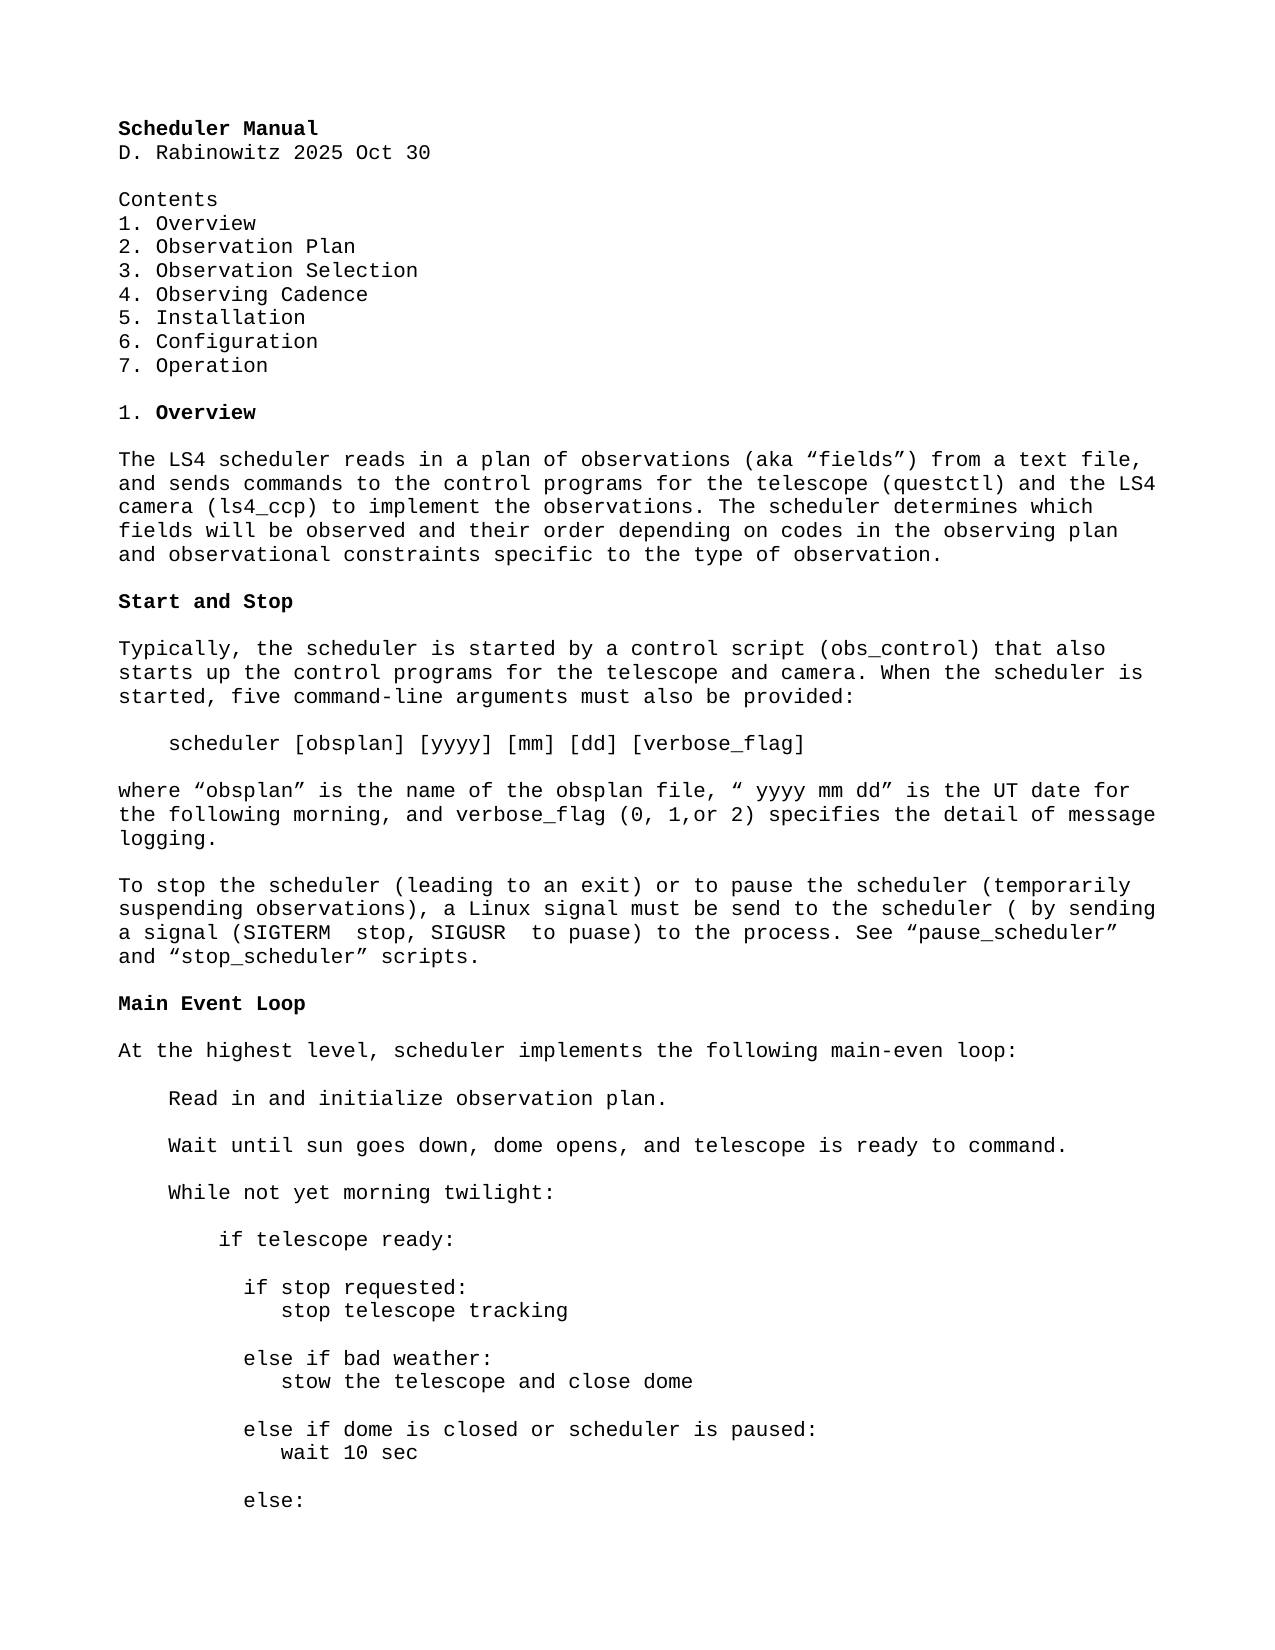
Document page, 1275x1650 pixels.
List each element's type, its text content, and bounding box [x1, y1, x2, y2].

text 7. Operation [118, 354, 1157, 378]
text While not yet morning twilight: [118, 1182, 1157, 1206]
text Contents [118, 189, 1157, 213]
text Wait until sun goes down, dome opens, and telescope is ready to command. [118, 1135, 1157, 1158]
text D. Rabinowitz 2025 Oct 30 [118, 142, 1157, 165]
text else: [118, 1489, 1157, 1513]
text stop telescope tracking [118, 1300, 1157, 1324]
text where “obsplan” is the name of the obsplan file, “ yyyy mm dd” is the UT date for the following morning, and verbose_flag (0, 1,or 2) specifies the detail of message logging. [118, 780, 1157, 851]
text 2. Observation Plan [118, 236, 1157, 260]
text Main Event Loop [118, 993, 1157, 1017]
text 1. Overview [118, 402, 1157, 426]
text if telescope ready: [118, 1229, 1157, 1253]
text The LS4 scheduler reads in a plan of observations (aka “fields”) from a text file, and sends commands to the control programs for the telescope (questctl) and the LS4 camera (ls4_ccp) to implement the observations. The scheduler determines which fields will be observed and their order depending on codes in the observing plan and observational constraints specific to the type of observation. [118, 449, 1157, 567]
text Start and Stop [118, 591, 1157, 615]
text To stop the scheduler (leading to an exit) or to pause the scheduler (temporarily suspending observations), a Linux signal must be send to the scheduler ( by sending a signal (SIGTERM stop, SIGUSR to puase) to the process. See “pause_scheduler” and “stop_scheduler” scripts. [118, 875, 1157, 969]
text stow the telescope and close dome [118, 1371, 1157, 1395]
text else if bad weather: [118, 1348, 1157, 1371]
text At the highest level, scheduler implements the following main-even loop: [118, 1040, 1157, 1064]
text scheduler [obsplan] [yyyy] [mm] [dd] [verbose_flag] [118, 733, 1157, 757]
text 3. Observation Selection [118, 260, 1157, 284]
text Scheduler Manual [118, 118, 1157, 142]
text 4. Observing Cadence [118, 284, 1157, 307]
text if stop requested: [118, 1277, 1157, 1300]
text 6. Configuration [118, 331, 1157, 354]
text Typically, the scheduler is started by a control script (obs_control) that also starts up the control programs for the telescope and camera. When the scheduler is started, five command-line arguments must also be provided: [118, 638, 1157, 709]
text else if dome is closed or scheduler is paused: [118, 1419, 1157, 1442]
text 1. Overview [118, 213, 1157, 236]
text 5. Installation [118, 307, 1157, 331]
text Read in and initialize observation plan. [118, 1088, 1157, 1111]
text wait 10 sec [118, 1442, 1157, 1466]
